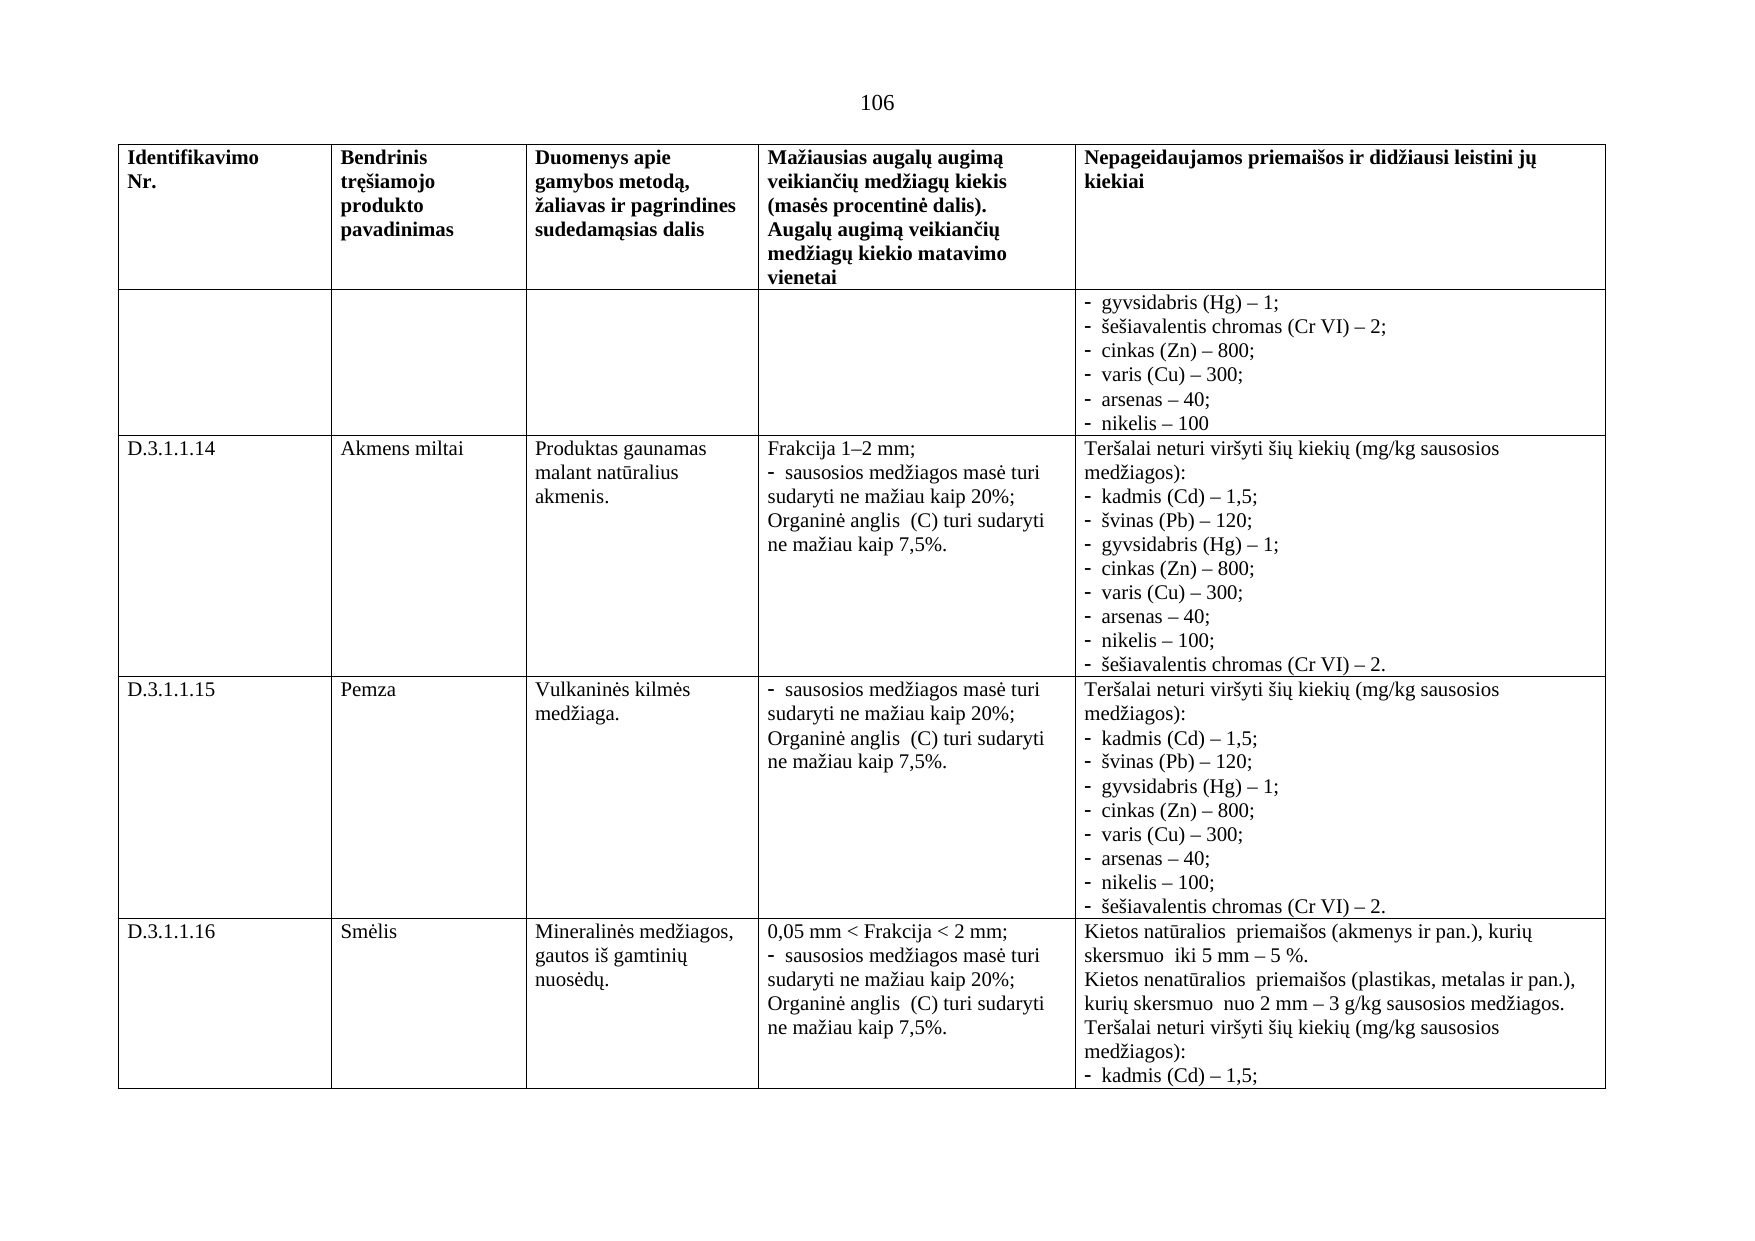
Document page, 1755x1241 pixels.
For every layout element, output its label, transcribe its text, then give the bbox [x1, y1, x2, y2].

table_header Bendrinis tręšiamojo produkto pavadinimas [332, 145, 526, 289]
table_header Mažiausias augalų augimą veikiančių medžiagų kiekis (masės procentinė dalis). Augalų augimą veikiančių medžiagų kiekio matavimo vienetai [759, 145, 1075, 289]
table_cell Kietos natūralios priemaišos (akmenys ir pan.), kurių skersmuo iki 5 mm – 5 %. Kietos nenatūralios priemaišos (plastikas, metalas ir pan.), kurių skersmuo nuo 2 mm – 3 g/kg sausosios medžiagos. Teršalai neturi viršyti šių kiekių (mg/kg sausosios medžiagos): kadmis (Cd) – 1,5; [1076, 919, 1605, 1087]
table_cell D.3.1.1.15 [119, 677, 331, 918]
table_cell gyvsidabris (Hg) – 1; šešiavalentis chromas (Cr VI) – 2; cinkas (Zn) – 800; varis (Cu) – 300; arsenas – 40; nikelis – 100 [1076, 290, 1605, 434]
table_cell Teršalai neturi viršyti šių kiekių (mg/kg sausosios medžiagos): kadmis (Cd) – 1,5; švinas (Pb) – 120; gyvsidabris (Hg) – 1; cinkas (Zn) – 800; varis (Cu) – 300; arsenas – 40; nikelis – 100; šešiavalentis chromas (Cr VI) – 2. [1076, 677, 1605, 918]
table_cell Frakcija 1–2 mm; sausosios medžiagos masė turi sudaryti ne mažiau kaip 20%; Organinė anglis (C) turi sudaryti ne mažiau kaip 7,5%. [759, 436, 1075, 676]
table_header Nepageidaujamos priemaišos ir didžiausi leistini jų kiekiai [1076, 145, 1605, 289]
table_header Identifikavimo Nr. [119, 145, 331, 289]
table_cell sausosios medžiagos masė turi sudaryti ne mažiau kaip 20%; Organinė anglis (C) turi sudaryti ne mažiau kaip 7,5%. [759, 677, 1075, 918]
table_cell [332, 290, 526, 434]
table_cell Vulkaninės kilmės medžiaga. [527, 677, 758, 918]
table_cell Pemza [332, 677, 526, 918]
table_cell [759, 290, 1075, 434]
table_cell Akmens miltai [332, 436, 526, 676]
table_cell D.3.1.1.14 [119, 436, 331, 676]
table_cell Mineralinės medžiagos, gautos iš gamtinių nuosėdų. [527, 919, 758, 1087]
table_cell D.3.1.1.16 [119, 919, 331, 1087]
table_cell [527, 290, 758, 434]
table_cell 0,05 mm < Frakcija < 2 mm; sausosios medžiagos masė turi sudaryti ne mažiau kaip 20%; Organinė anglis (C) turi sudaryti ne mažiau kaip 7,5%. [759, 919, 1075, 1087]
table_cell Smėlis [332, 919, 526, 1087]
table_cell Teršalai neturi viršyti šių kiekių (mg/kg sausosios medžiagos): kadmis (Cd) – 1,5; švinas (Pb) – 120; gyvsidabris (Hg) – 1; cinkas (Zn) – 800; varis (Cu) – 300; arsenas – 40; nikelis – 100; šešiavalentis chromas (Cr VI) – 2. [1076, 436, 1605, 676]
table_cell Produktas gaunamas malant natūralius akmenis. [527, 436, 758, 676]
table_header Duomenys apie gamybos metodą, žaliavas ir pagrindines sudedamąsias dalis [527, 145, 758, 289]
table_cell [119, 290, 331, 434]
